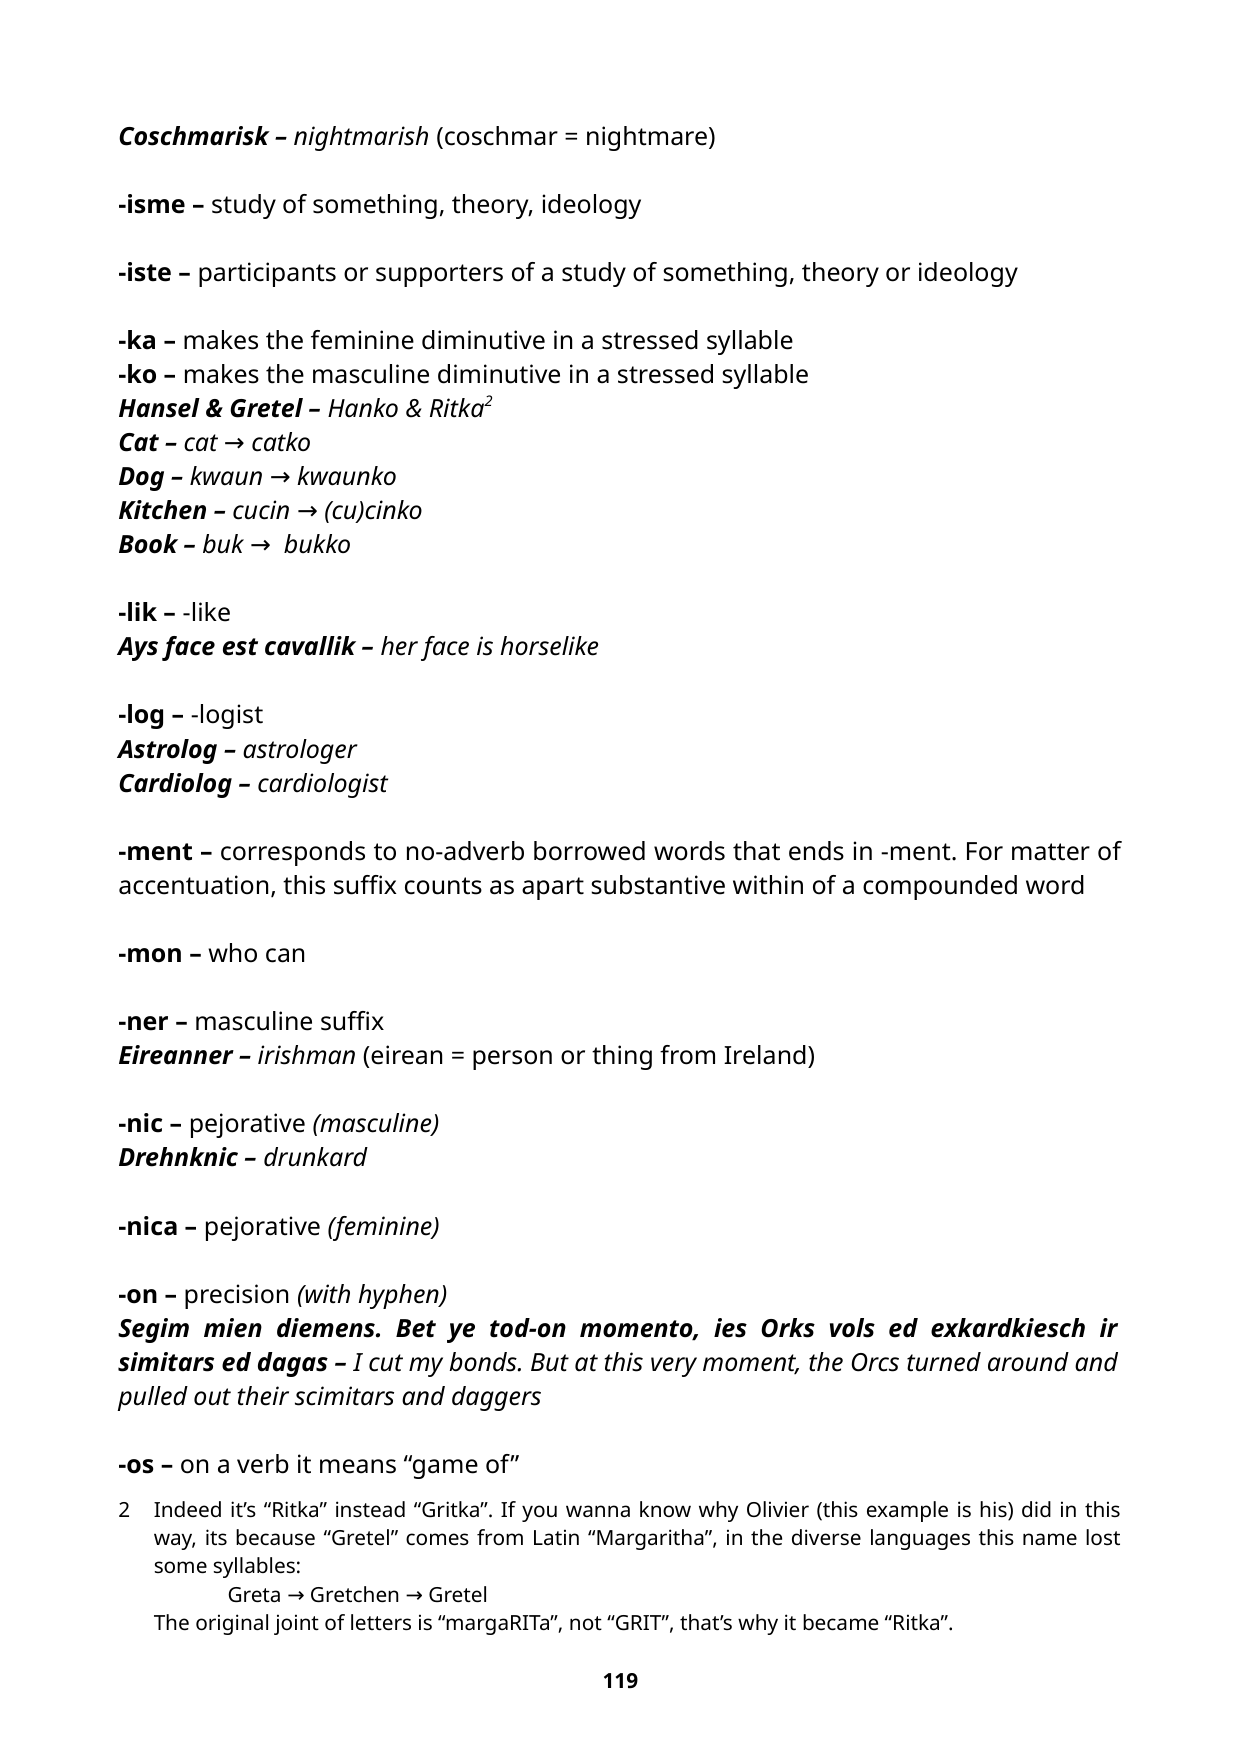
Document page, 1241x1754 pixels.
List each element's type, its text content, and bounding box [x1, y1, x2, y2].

text Coschmarisk – nightmarish (coschmar = nightmare) [118, 118, 1122, 152]
text -nica – pejorative (feminine) [118, 1208, 1122, 1242]
text -on – precision (with hyphen) [118, 1276, 1122, 1310]
text -iste – participants or supporters of a study of something, theory or ideology [118, 254, 1122, 288]
text -isme – study of something, theory, ideology [118, 186, 1122, 220]
text Drehnknic – drunkard [118, 1140, 1122, 1174]
text Greta → Gretchen → Gretel [118, 1580, 1122, 1608]
text -ko – makes the masculine diminutive in a stressed syllable [118, 357, 1122, 391]
text Cardiolog – cardiologist [118, 765, 1122, 799]
text Astrolog – astrologer [118, 731, 1122, 765]
text Eireanner – irishman (eirean = person or thing from Ireland) [118, 1038, 1122, 1072]
text -ment – corresponds to no-adverb borrowed words that ends in -ment. For matter of accentuation, this suffix counts as apart substantive within of a compounded word [118, 833, 1122, 902]
text Segim mien diemens. Bet ye tod-on momento, ies Orks vols ed exkardkiesch ir simitars ed dagas – I cut my bonds. But at this very moment, the Orcs turned around and pulled out their scimitars and daggers [118, 1310, 1122, 1412]
text -ka – makes the feminine diminutive in a stressed syllable [118, 322, 1122, 357]
text Dog – kwaun → kwaunko [118, 459, 1122, 493]
text -os – on a verb it means “game of” [118, 1447, 1122, 1481]
text The original joint of letters is “margaRITa”, not “GRIT”, that’s why it became “Ritka”. [118, 1608, 1122, 1637]
text Cat – cat → catko [118, 425, 1122, 459]
text -mon – who can [118, 936, 1122, 970]
text Book – buk → bukko [118, 527, 1122, 561]
text Indeed it’s “Ritka” instead “Gritka”. If you wanna know why Olivier (this example is his) did in this way, its because “Gretel” comes from Latin “Margaritha”, in the diverse languages this name lost some syllables: [118, 1495, 1122, 1580]
text -nic – pejorative (masculine) [118, 1106, 1122, 1140]
text -ner – masculine suffix [118, 1004, 1122, 1038]
text -log – -logist [118, 697, 1122, 731]
text Kitchen – cucin → (cu)cinko [118, 493, 1122, 527]
text Hansel & Gretel – Hanko & Ritka [118, 391, 1122, 425]
text Ays face est cavallik – her face is horselike [118, 629, 1122, 663]
text -lik – -like [118, 595, 1122, 629]
